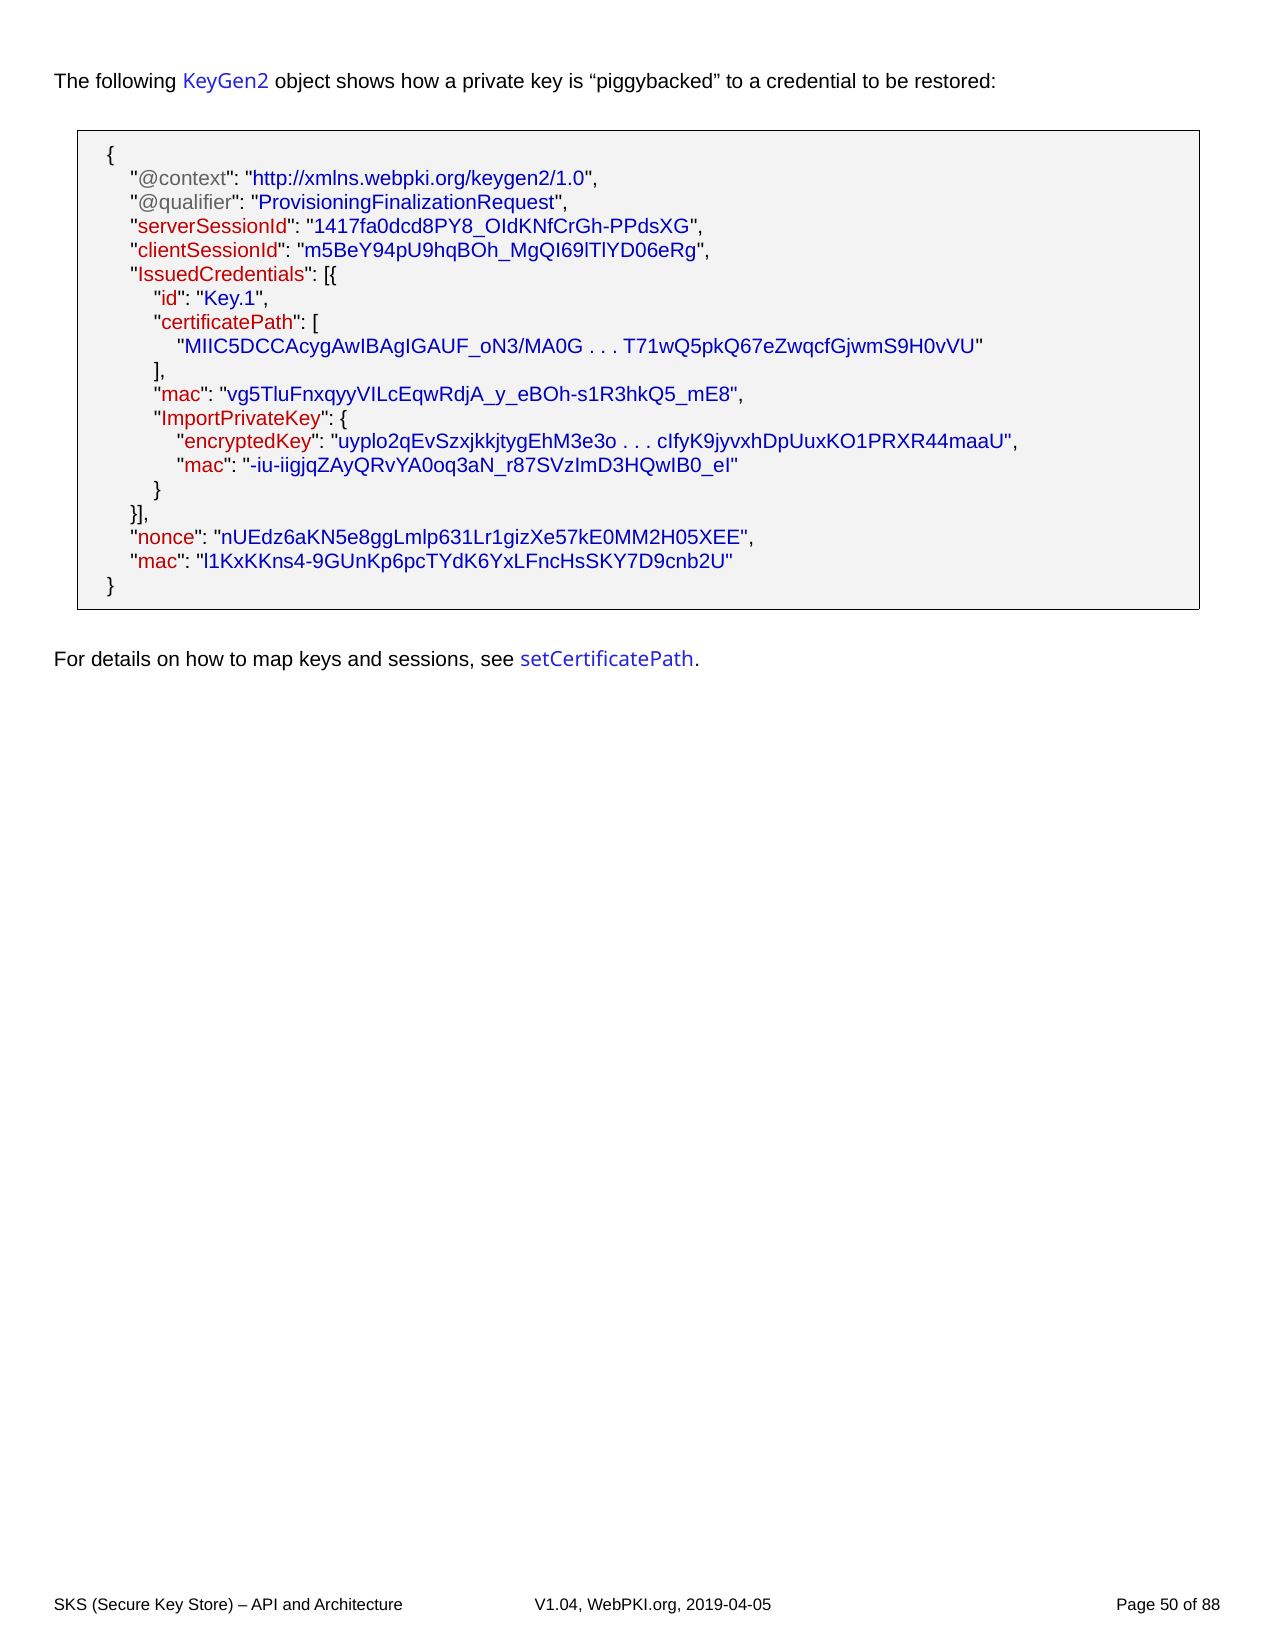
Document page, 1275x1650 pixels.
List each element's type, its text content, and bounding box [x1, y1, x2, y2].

text The following KeyGen2 object shows how a private key is “piggybacked” to a credential to be restored: [54, 66, 1221, 118]
text For details on how to map keys and sessions, see setCertificatePath. [54, 644, 1221, 673]
table_header { "@context": "http://xmlns.webpki.org/keygen2/1.0", "@qualifier": "ProvisioningFinalizationRequest", "serverSessionId": "1417fa0dcd8PY8_OIdKNfCrGh-PPdsXG", "clientSessionId": "m5BeY94pU9hqBOh_MgQI69lTlYD06eRg", "IssuedCredentials": [{ "id": "Key.1", "certificatePath": [ "MIIC5DCCAcygAwIBAgIGAUF_oN3/MA0G . . . T71wQ5pkQ67eZwqcfGjwmS9H0vVU" ], "mac": "vg5TluFnxqyyVILcEqwRdjA_y_eBOh-s1R3hkQ5_mE8", "ImportPrivateKey": { "encryptedKey": "uyplo2qEvSzxjkkjtygEhM3e3o . . . cIfyK9jyvxhDpUuxKO1PRXR44maaU", "mac": "-iu-iigjqZAyQRvYA0oq3aN_r87SVzImD3HQwIB0_eI" } }], "nonce": "nUEdz6aKN5e8ggLmlp631Lr1gizXe57kE0MM2H05XEE", "mac": "l1KxKKns4-9GUnKp6pcTYdK6YxLFncHsSKY7D9cnb2U" } [78, 131, 1199, 609]
